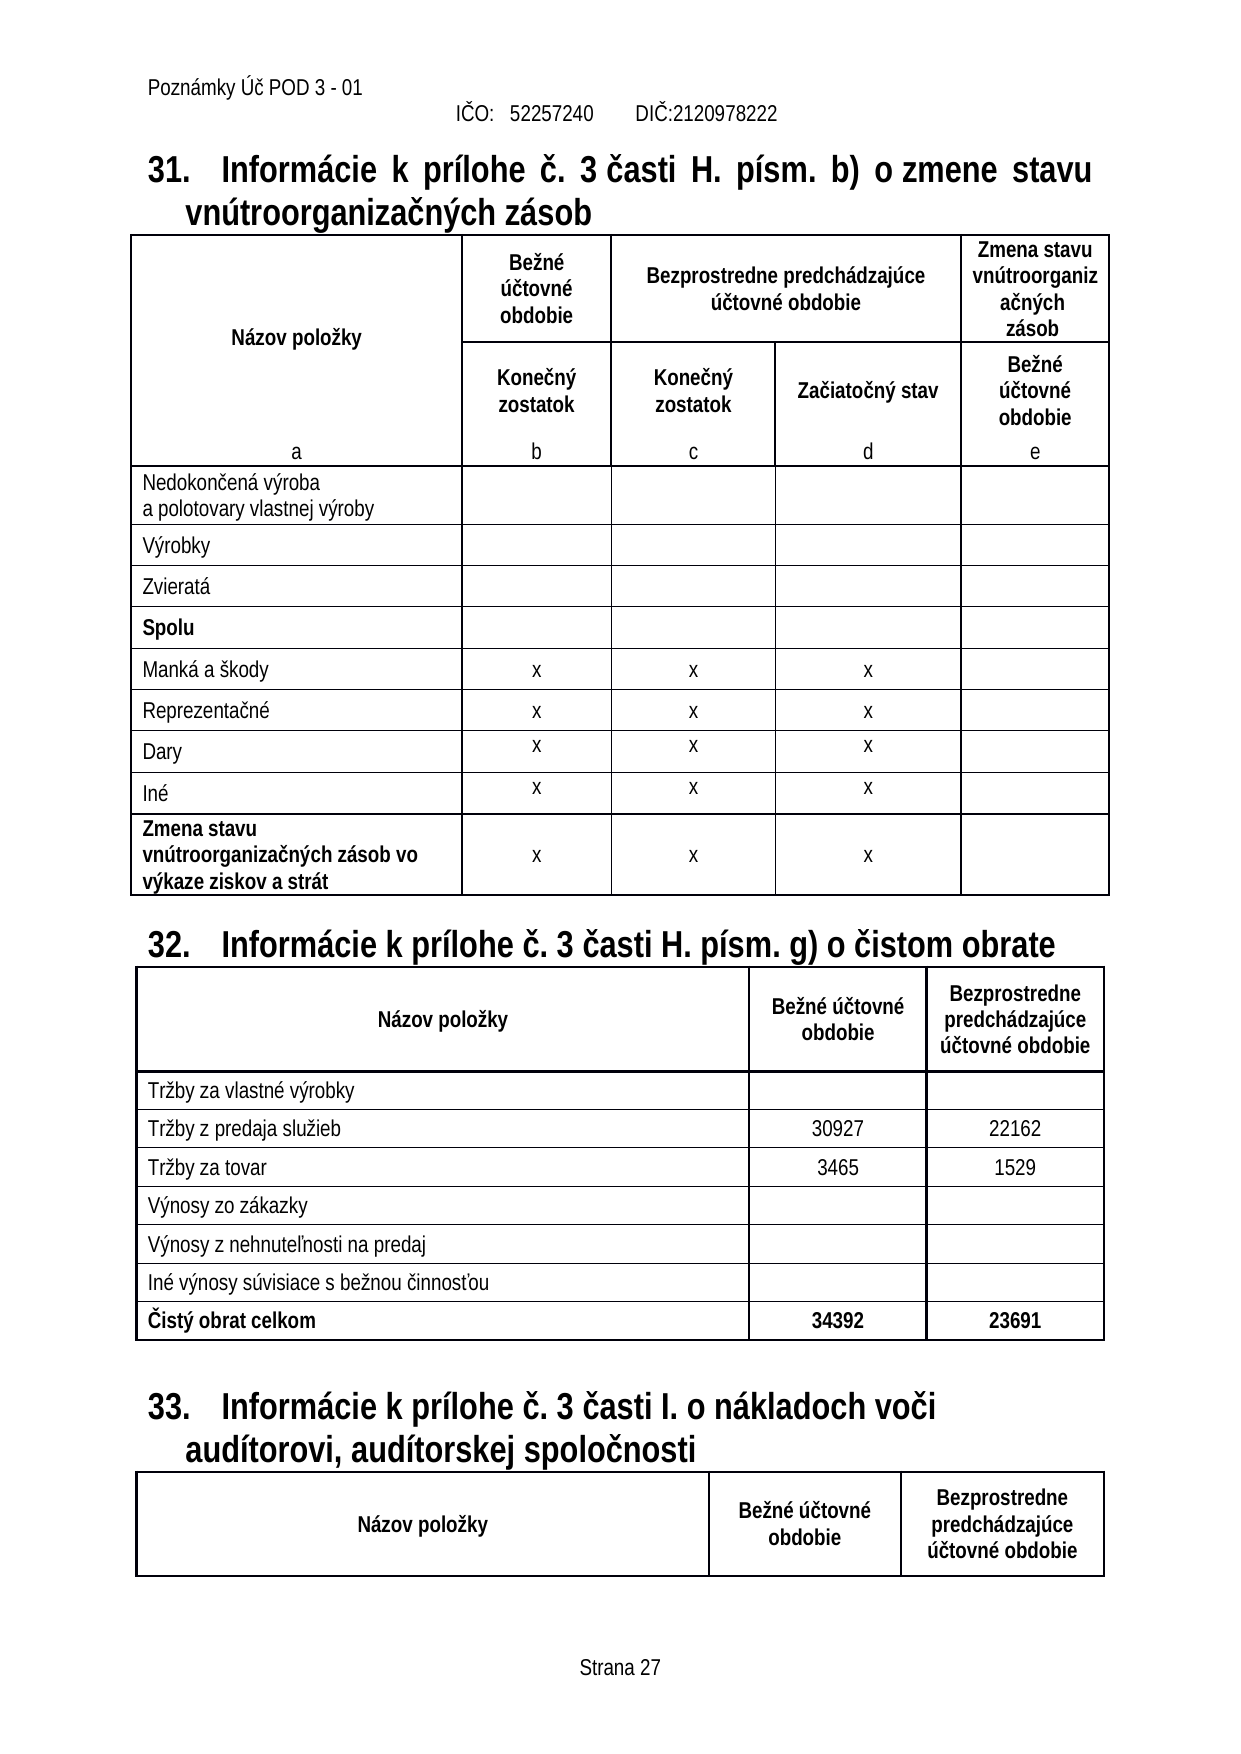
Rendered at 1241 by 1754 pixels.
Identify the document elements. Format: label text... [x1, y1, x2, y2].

table_cell Výnosy zo zákazky [138, 1187, 748, 1224]
table_header Bezprostredne predchádzajúce účtovné obdobie [928, 968, 1103, 1070]
table_cell Zvieratá [132, 566, 461, 606]
table_cell Spolu [132, 607, 461, 648]
table_cell x [776, 649, 960, 689]
table_cell x [612, 649, 775, 689]
table_cell Nedokončená výroba a polotovary vlastnej výroby [132, 467, 461, 523]
table_cell Reprezentačné [132, 690, 461, 730]
table_cell Zmena stavu vnútroorganizačných zásob vo výkaze ziskov a strát [132, 815, 461, 894]
table_cell [962, 731, 1108, 772]
table_cell x [463, 773, 611, 813]
table_cell [962, 467, 1108, 523]
table_header Názov položky [138, 968, 748, 1070]
table_cell [463, 467, 611, 523]
table_cell x [463, 731, 611, 772]
table_cell a [132, 438, 461, 464]
table_cell [928, 1264, 1103, 1301]
table_cell 23691 [928, 1302, 1103, 1339]
table_cell Bežné účtovné obdobie [962, 343, 1108, 438]
table_cell [962, 690, 1108, 730]
table_cell 3465 [750, 1148, 925, 1186]
table_cell 22162 [928, 1110, 1103, 1147]
table_cell Čistý obrat celkom [138, 1302, 748, 1339]
table_cell d [776, 438, 960, 464]
table_cell b [463, 438, 610, 464]
table_cell [776, 607, 960, 648]
table_cell x [612, 773, 775, 813]
table_cell [776, 566, 960, 606]
table_header Bežné účtovné obdobie [463, 236, 610, 341]
table_cell [750, 1225, 925, 1262]
table_cell [463, 525, 611, 565]
table_cell x [463, 815, 611, 894]
table_cell Začiatočný stav [776, 343, 960, 438]
table_cell x [776, 731, 960, 772]
table_cell Výrobky [132, 525, 461, 565]
table_cell [750, 1264, 925, 1301]
table_cell x [463, 690, 611, 730]
table_cell [962, 607, 1108, 648]
table_cell Konečný zostatok [463, 343, 610, 438]
table_cell x [612, 815, 775, 894]
table_cell [612, 566, 775, 606]
table_cell [463, 607, 611, 648]
table_cell 30927 [750, 1110, 925, 1147]
table_header Bežné účtovné obdobie [750, 968, 925, 1070]
table_cell [962, 649, 1108, 689]
table_cell Manká a škody [132, 649, 461, 689]
table_cell Konečný zostatok [612, 343, 774, 438]
table_cell [962, 815, 1108, 894]
table_cell x [776, 690, 960, 730]
table_cell e [962, 438, 1108, 464]
table_cell Dary [132, 731, 461, 772]
table_cell c [612, 438, 774, 464]
title Informácie k prílohe č. 3 časti I. o nákladoch voči audítorovi, audítorskej spoločnosti [148, 1384, 1092, 1471]
table_cell x [463, 649, 611, 689]
table_cell Iné [132, 773, 461, 813]
table_cell Tržby za tovar [138, 1148, 748, 1186]
table_header Bezprostredne predchádzajúce účtovné obdobie [902, 1473, 1103, 1575]
table_cell Výnosy z nehnuteľnosti na predaj [138, 1225, 748, 1262]
table_cell 1529 [928, 1148, 1103, 1186]
table_cell x [612, 690, 775, 730]
table_cell [776, 525, 960, 565]
table_cell [962, 566, 1108, 606]
table_cell [928, 1187, 1103, 1224]
table_cell [612, 467, 775, 523]
table_header Bezprostredne predchádzajúce účtovné obdobie [612, 236, 960, 341]
table_cell [928, 1225, 1103, 1262]
table_cell [962, 525, 1108, 565]
table_cell [962, 773, 1108, 813]
table_cell x [776, 773, 960, 813]
table_cell [750, 1187, 925, 1224]
title Informácie k prílohe č. 3 časti H. písm. g) o čistom obrate [148, 923, 1092, 966]
table_cell [463, 566, 611, 606]
table_cell Tržby za vlastné výrobky [138, 1073, 748, 1109]
table_header Zmena stavu vnútroorganizačných zásob [962, 236, 1108, 341]
table_cell [612, 525, 775, 565]
table_cell 34392 [750, 1302, 925, 1339]
title Informácie k prílohe č. 3 časti H. písm. b) o zmene stavu vnútroorganizačných zásob [148, 148, 1092, 234]
table_header Bežné účtovné obdobie [710, 1473, 900, 1575]
table_cell [750, 1073, 925, 1109]
table_cell [776, 467, 960, 523]
table_header Názov položky [138, 1473, 708, 1575]
table_cell x [776, 815, 960, 894]
table_cell [928, 1073, 1103, 1109]
table_cell [612, 607, 775, 648]
table_cell Tržby z predaja služieb [138, 1110, 748, 1147]
table_cell Iné výnosy súvisiace s bežnou činnosťou [138, 1264, 748, 1301]
table_header Názov položky [132, 236, 461, 438]
table_cell x [612, 731, 775, 772]
